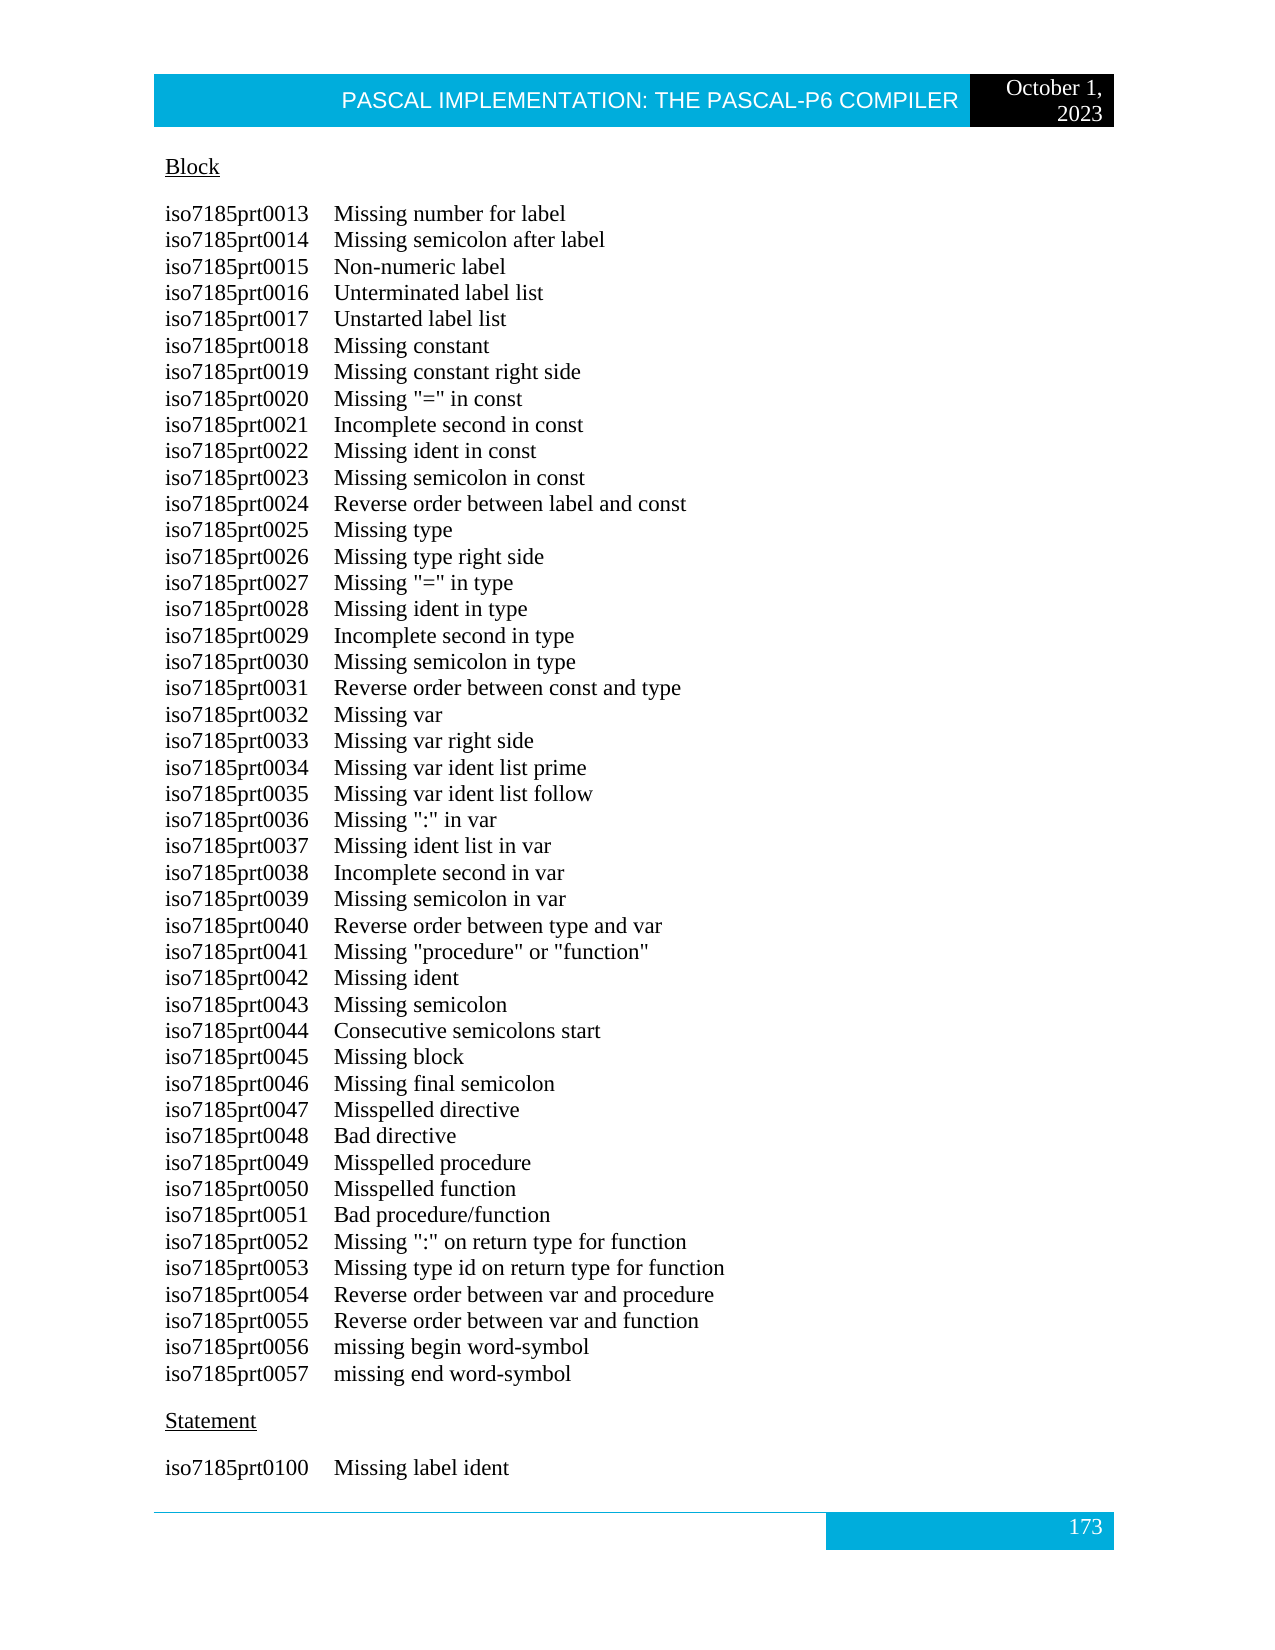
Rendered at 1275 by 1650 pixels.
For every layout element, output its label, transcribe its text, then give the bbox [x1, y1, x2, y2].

text iso7185prt0039 Missing semicolon in var [165, 885, 1125, 912]
text iso7185prt0029 Incomplete second in type [165, 622, 1125, 648]
text iso7185prt0015 Non-numeric label [165, 253, 1125, 279]
text iso7185prt0054 Reverse order between var and procedure [165, 1281, 1125, 1307]
text iso7185prt0026 Missing type right side [165, 543, 1125, 569]
text iso7185prt0030 Missing semicolon in type [165, 648, 1125, 674]
text iso7185prt0048 Bad directive [165, 1122, 1125, 1149]
text iso7185prt0014 Missing semicolon after label [165, 226, 1125, 253]
text iso7185prt0053 Missing type id on return type for function [165, 1254, 1125, 1281]
text iso7185prt0055 Reverse order between var and function [165, 1307, 1125, 1333]
text iso7185prt0018 Missing constant [165, 332, 1125, 358]
text iso7185prt0037 Missing ident list in var [165, 833, 1125, 859]
text Block [165, 153, 1125, 179]
text iso7185prt0027 Missing "=" in type [165, 569, 1125, 595]
text iso7185prt0020 Missing "=" in const [165, 384, 1125, 411]
text iso7185prt0043 Missing semicolon [165, 991, 1125, 1017]
text iso7185prt0057 missing end word-symbol [165, 1360, 1125, 1386]
text iso7185prt0031 Reverse order between const and type [165, 674, 1125, 701]
text iso7185prt0045 Missing block [165, 1043, 1125, 1070]
text iso7185prt0022 Missing ident in const [165, 437, 1125, 464]
text iso7185prt0042 Missing ident [165, 964, 1125, 991]
text iso7185prt0016 Unterminated label list [165, 279, 1125, 306]
text iso7185prt0028 Missing ident in type [165, 595, 1125, 622]
text iso7185prt0056 missing begin word-symbol [165, 1333, 1125, 1360]
text iso7185prt0021 Incomplete second in const [165, 411, 1125, 437]
text iso7185prt0034 Missing var ident list prime [165, 753, 1125, 780]
text iso7185prt0032 Missing var [165, 701, 1125, 727]
text iso7185prt0049 Misspelled procedure [165, 1149, 1125, 1175]
text iso7185prt0050 Misspelled function [165, 1175, 1125, 1202]
text iso7185prt0013 Missing number for label [165, 200, 1125, 226]
text iso7185prt0044 Consecutive semicolons start [165, 1017, 1125, 1043]
text iso7185prt0036 Missing ":" in var [165, 806, 1125, 833]
text iso7185prt0023 Missing semicolon in const [165, 464, 1125, 490]
text iso7185prt0017 Unstarted label list [165, 306, 1125, 332]
text iso7185prt0041 Missing "procedure" or "function" [165, 938, 1125, 964]
text iso7185prt0046 Missing final semicolon [165, 1070, 1125, 1096]
text iso7185prt0019 Missing constant right side [165, 358, 1125, 384]
text iso7185prt0038 Incomplete second in var [165, 859, 1125, 885]
text iso7185prt0033 Missing var right side [165, 727, 1125, 753]
text iso7185prt0024 Reverse order between label and const [165, 490, 1125, 516]
text iso7185prt0052 Missing ":" on return type for function [165, 1228, 1125, 1254]
text iso7185prt0051 Bad procedure/function [165, 1202, 1125, 1228]
text iso7185prt0025 Missing type [165, 516, 1125, 543]
text Statement [165, 1407, 1125, 1433]
text iso7185prt0040 Reverse order between type and var [165, 912, 1125, 938]
text iso7185prt0035 Missing var ident list follow [165, 780, 1125, 806]
text iso7185prt0100 Missing label ident [165, 1454, 1125, 1480]
text iso7185prt0047 Misspelled directive [165, 1096, 1125, 1122]
